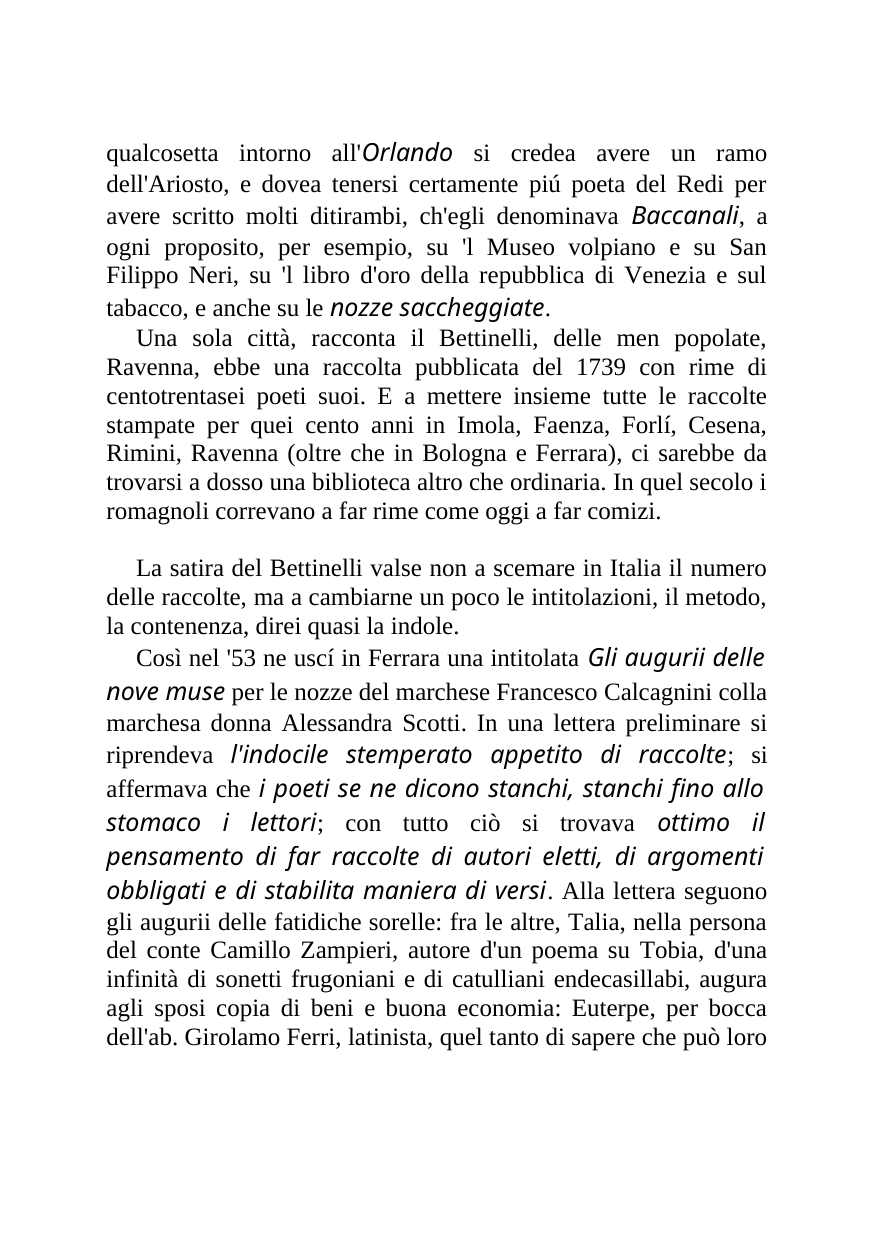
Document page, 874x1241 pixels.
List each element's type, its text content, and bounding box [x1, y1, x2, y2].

text Una sola città, racconta il Bettinelli, delle men popolate, Ravenna, ebbe una raccolta pubblicata del 1739 con rime di centotrentasei poeti suoi. E a mettere insieme tutte le raccolte stampate per quei cento anni in Imola, Faenza, Forlí, Cesena, Rimini, Ravenna (oltre che in Bologna e Ferrara), ci sarebbe da trovarsi a dosso una biblioteca altro che ordinaria. In quel secolo i romagnoli correvano a far rime come oggi a far comizi. [106, 323, 768, 525]
text Così nel '53 ne uscí in Ferrara una intitolata Gli augurii delle nove muse per le nozze del marchese Francesco Calcagnini colla marchesa donna Alessandra Scotti. In una lettera preliminare si riprendeva l'indocile stemperato appetito di raccolte; si affermava che i poeti se ne dicono stanchi, stanchi fino allo stomaco i lettori; con tutto ciò si trovava ottimo il pensamento di far raccolte di autori eletti, di argomenti obbligati e di stabilita maniera di versi. Alla lettera seguono gli augurii delle fatidiche sorelle: fra le altre, Talia, nella persona del conte Camillo Zampieri, autore d'un poema su Tobia, d'una infinità di sonetti frugoniani e di catulliani endecasillabi, augura agli sposi copia di beni e buona economia: Euterpe, per bocca dell'ab. Girolamo Ferri, latinista, quel tanto di sapere che può loro [106, 640, 768, 1051]
text La satira del Bettinelli valse non a scemare in Italia il numero delle raccolte, ma a cambiarne un poco le intitolazioni, il metodo, la contenenza, direi quasi la indole. [106, 553, 768, 640]
text qualcosetta intorno all'Orlando si credea avere un ramo dell'Ariosto, e dovea tenersi certamente piú poeta del Redi per avere scritto molti ditirambi, ch'egli denominava Baccanali, a ogni proposito, per esempio, su 'l Museo volpiano e su San Filippo Neri, su 'l libro d'oro della repubblica di Venezia e sul tabacco, e anche su le nozze saccheggiate. [106, 135, 768, 323]
